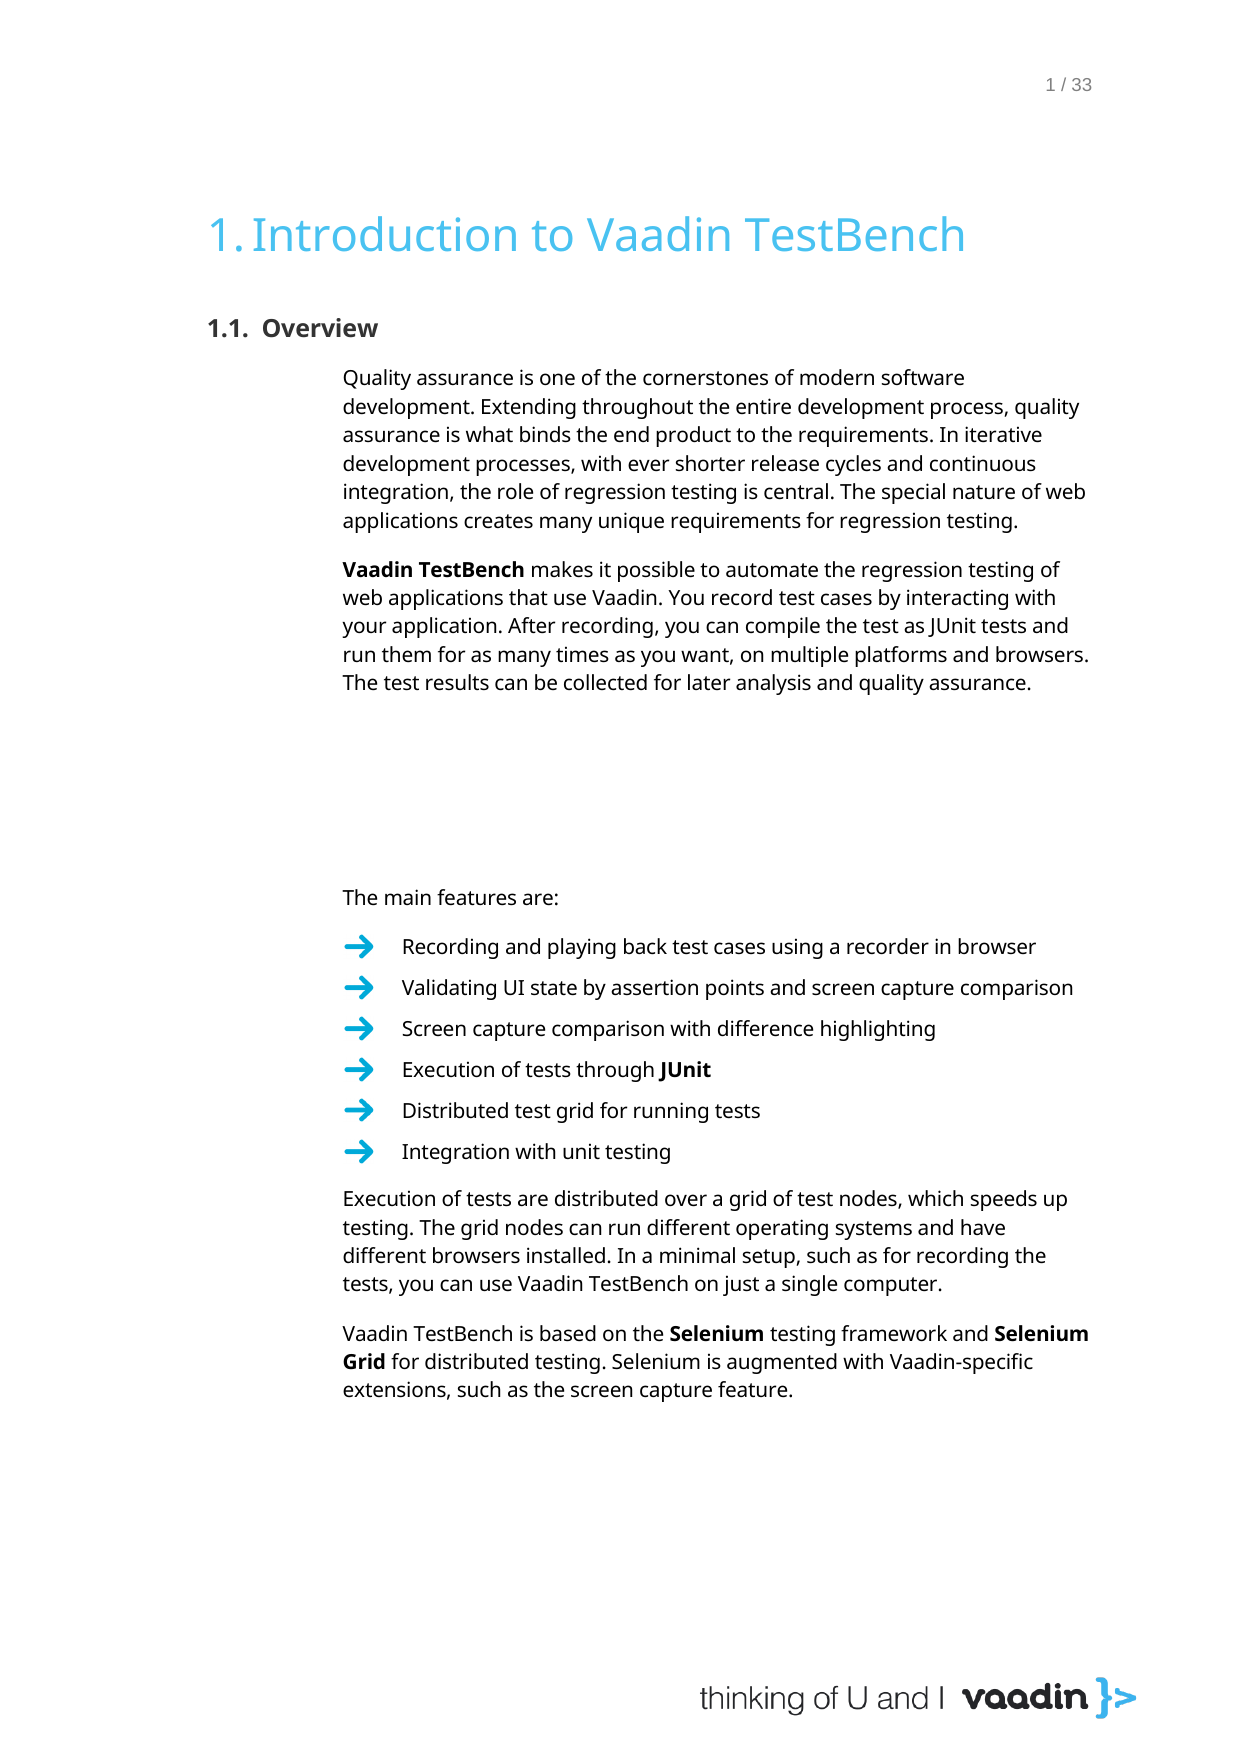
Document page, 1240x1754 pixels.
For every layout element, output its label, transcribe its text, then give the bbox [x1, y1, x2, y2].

list Distributed test grid for running tests [342, 1096, 1092, 1124]
picture [364, 1016, 374, 1026]
picture [343, 1139, 363, 1164]
picture [343, 975, 363, 1000]
subtitle Overview [207, 311, 1092, 345]
picture [364, 990, 374, 1000]
picture [364, 1098, 374, 1108]
picture [364, 975, 374, 985]
picture [364, 1112, 374, 1122]
subtitle Introduction to Vaadin TestBench [207, 202, 1092, 264]
picture [343, 934, 363, 959]
text Execution of tests are distributed over a grid of test nodes, which speeds up testing. The grid nodes can run different operating systems and have different browsers installed. In a minimal setup, such as for recording the tests, you can use Vaadin TestBench on just a single computer. [342, 1184, 1092, 1298]
text Vaadin TestBench is based on the Selenium testing framework and Selenium Grid for distributed testing. Selenium is augmented with Vaadin-specific extensions, such as the screen capture feature. [342, 1319, 1092, 1404]
picture [364, 949, 374, 959]
picture [364, 1031, 374, 1041]
picture [364, 1072, 374, 1082]
picture [343, 1098, 362, 1122]
list Validating UI state by assertion points and screen capture comparison [342, 973, 1092, 1002]
picture [364, 1139, 374, 1149]
text Quality assurance is one of the cornerstones of modern software development. Extending throughout the entire development process, quality assurance is what binds the end product to the requirements. In iterative development processes, with ever shorter release cycles and continuous integration, the role of regression testing is central. The special nature of web applications creates many unique requirements for regression testing. [342, 363, 1092, 534]
picture [364, 1154, 374, 1164]
list Execution of tests through JUnit [342, 1055, 1092, 1083]
list Integration with unit testing [342, 1137, 1092, 1165]
picture [699, 1673, 1139, 1721]
picture [343, 1016, 363, 1041]
picture [364, 1057, 374, 1067]
text Vaadin TestBench makes it possible to automate the regression testing of web applications that use Vaadin. You record test cases by interacting with your application. After recording, you can compile the test as JUnit tests and run them for as many times as you want, on multiple platforms and browsers. The test results can be collected for later analysis and quality assurance. [342, 555, 1092, 697]
list Recording and playing back test cases using a recorder in browser [342, 932, 1092, 961]
picture [343, 1057, 363, 1082]
picture [364, 934, 374, 944]
list Screen capture comparison with difference highlighting [342, 1014, 1092, 1043]
text The main features are: [342, 883, 1092, 912]
